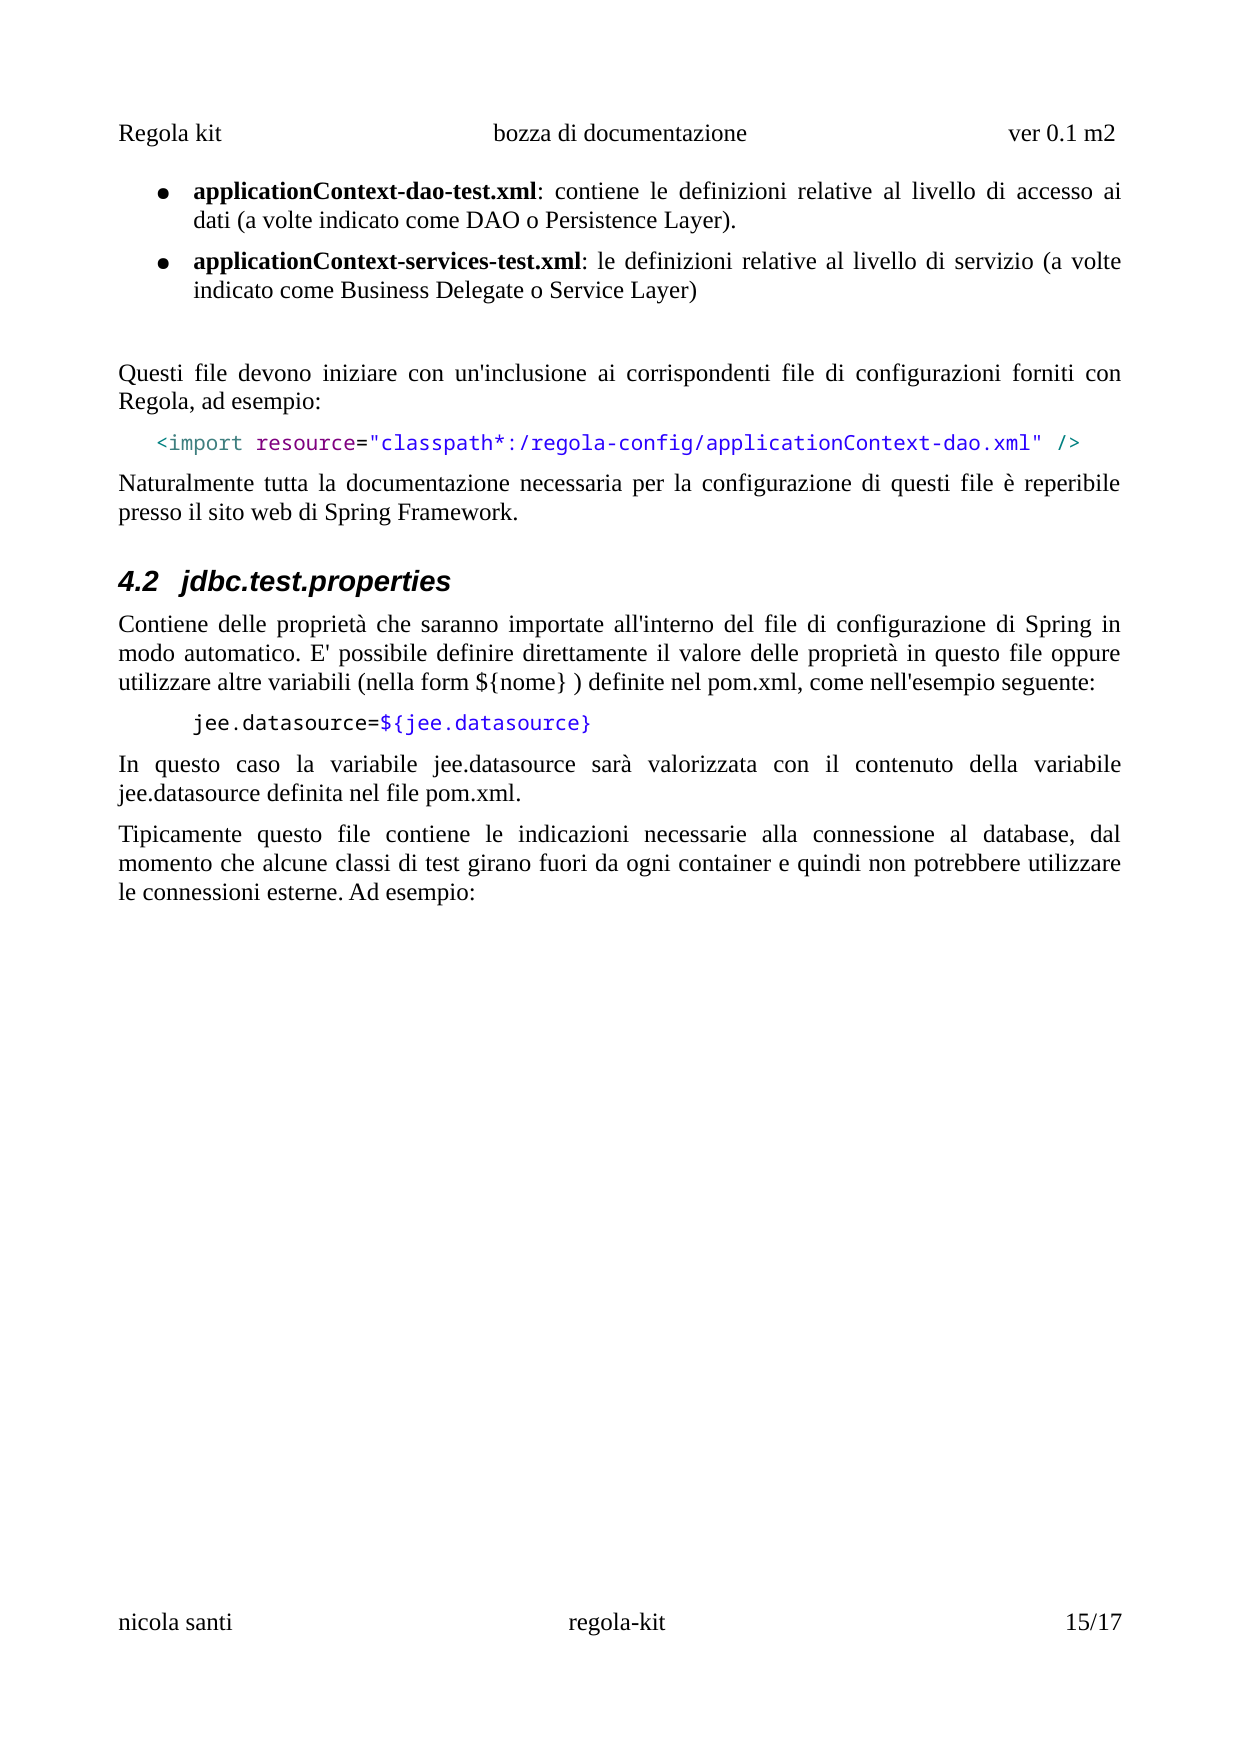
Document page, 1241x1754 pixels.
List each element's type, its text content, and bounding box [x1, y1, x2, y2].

text In questo caso la variabile jee.datasource sarà valorizzata con il contenuto della variabile jee.datasource definita nel file pom.xml. [118, 749, 1122, 807]
list applicationContext-dao-test.xml: contiene le definizioni relative al livello di accesso ai dati (a volte indicato come DAO o Persistence Layer). [156, 176, 1122, 234]
text Naturalmente tutta la documentazione necessaria per la configurazione di questi file è reperibile presso il sito web di Spring Framework. [118, 468, 1122, 526]
text Questi file devono iniziare con un'inclusione ai corrispondenti file di configurazioni forniti con Regola, ad esempio: [118, 358, 1122, 415]
text jee.datasource=${jee.datasource} [118, 708, 1122, 737]
text Contiene delle proprietà che saranno importate all'interno del file di configurazione di Spring in modo automatico. E' possibile definire direttamente il valore delle proprietà in questo file oppure utilizzare altre variabili (nella form ${nome} ) definite nel pom.xml, come nell'esempio seguente: [118, 609, 1122, 696]
text Tipicamente questo file contiene le indicazioni necessarie alla connessione al database, dal momento che alcune classi di test girano fuori da ogni container e quindi non potrebbere utilizzare le connessioni esterne. Ad esempio: [118, 819, 1122, 906]
text <import resource="classpath*:/regola-config/applicationContext-dao.xml" /> [118, 428, 1122, 456]
subtitle jdbc.test.properties [118, 563, 1122, 597]
list applicationContext-services-test.xml: le definizioni relative al livello di servizio (a volte indicato come Business Delegate o Service Layer) [156, 246, 1122, 304]
